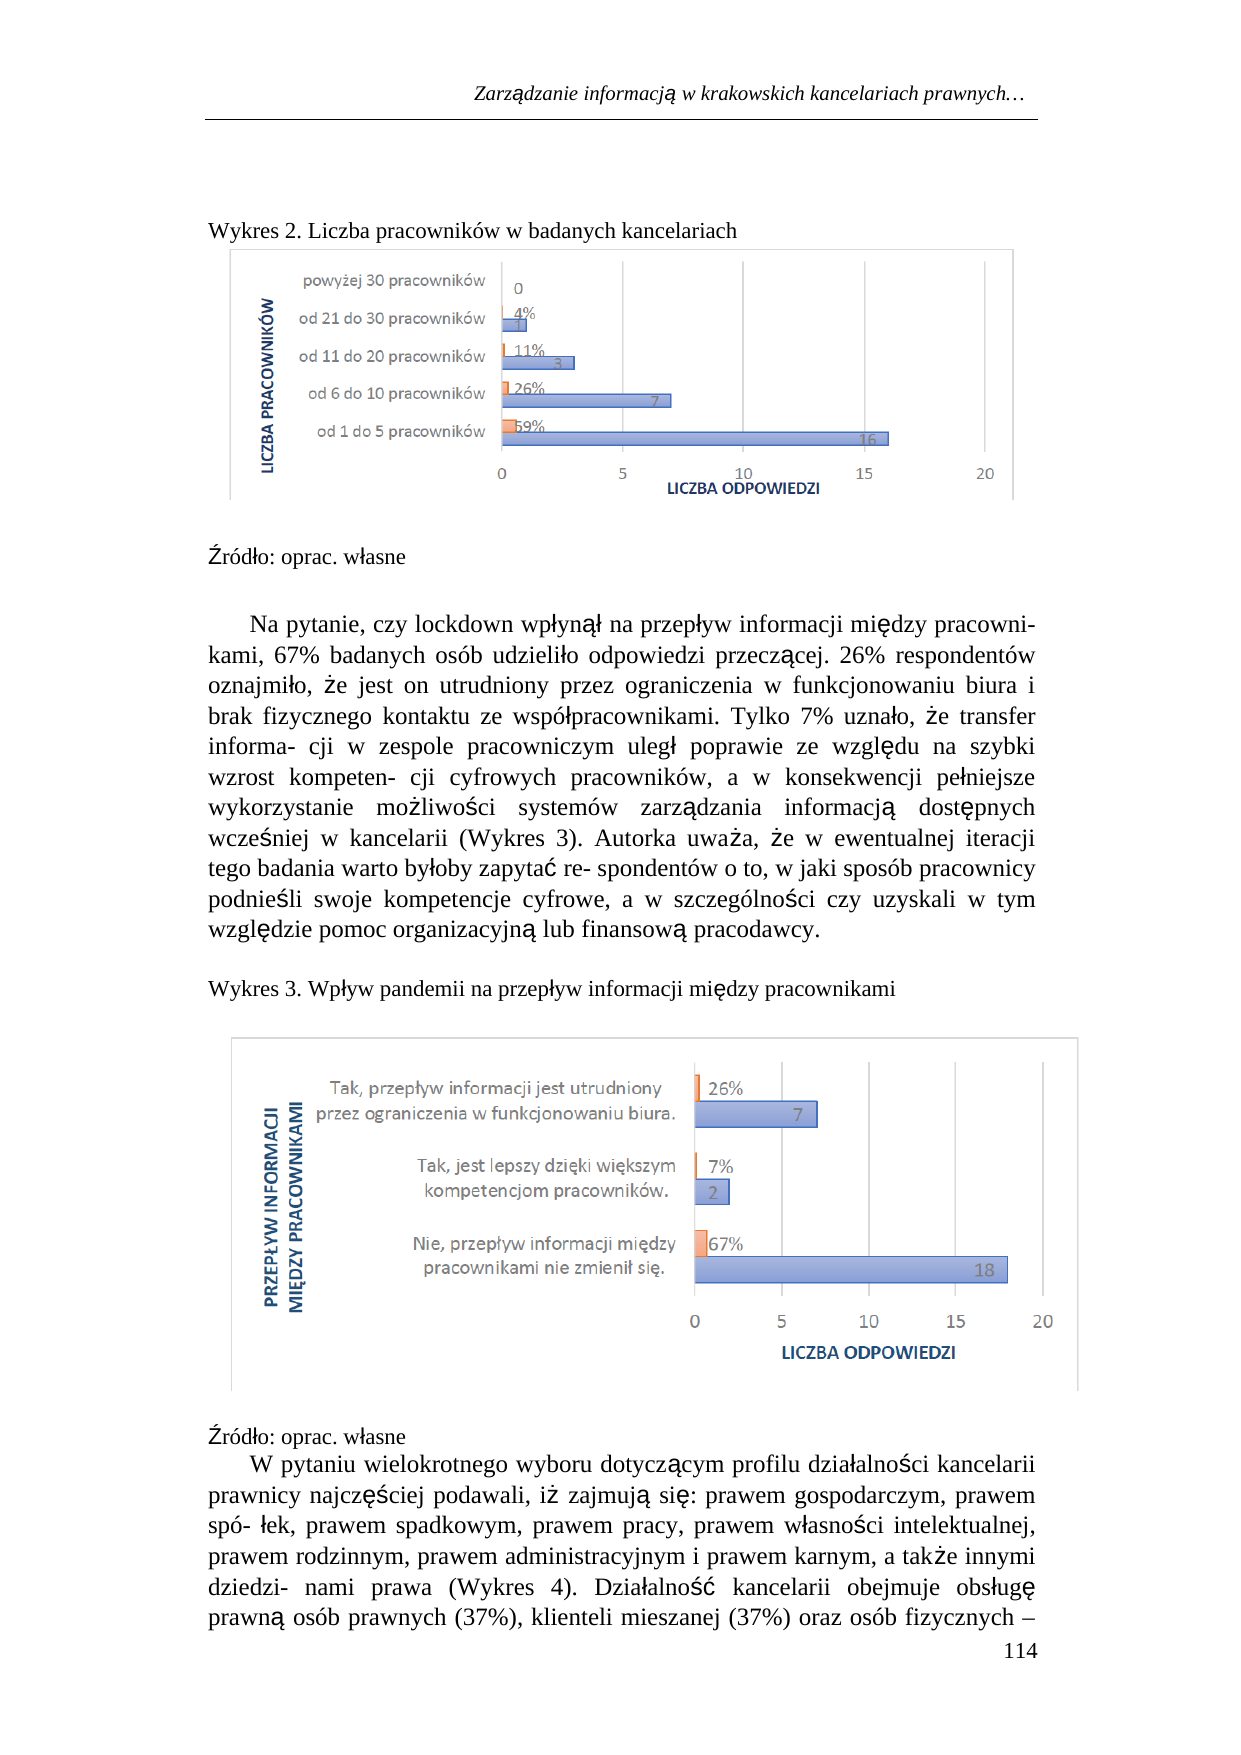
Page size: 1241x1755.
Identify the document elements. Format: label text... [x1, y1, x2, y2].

text Źródło: oprac. własne [208, 543, 1241, 569]
text Wykres 3. Wpływ pandemii na przepływ informacji między pracownikami [208, 975, 1241, 1001]
text W pytaniu wielokrotnego wyboru dotyczącym profilu działalności kancelarii prawnicy najczęściej podawali, iż zajmują się: prawem gospodarczym, prawem spó- łek, prawem spadkowym, prawem pracy, prawem własności intelektualnej, prawem rodzinnym, prawem administracyjnym i prawem karnym, a także innymi dziedzi- nami prawa (Wykres 4). Działalność kancelarii obejmuje obsługę prawną osób prawnych (37%), klienteli mieszanej (37%) oraz osób fizycznych – [208, 1449, 1036, 1631]
text Źródło: oprac. własne [208, 1423, 1241, 1449]
text Zarządzanie informacją w krakowskich kancelariach prawnych… [474, 81, 1241, 105]
text Na pytanie, czy lockdown wpłynął na przepływ informacji między pracowni- kami, 67% badanych osób udzieliło odpowiedzi przeczącej. 26% respondentów oznajmiło, że jest on utrudniony przez ograniczenia w funkcjonowaniu biura i brak fizycznego kontaktu ze współpracownikami. Tylko 7% uznało, że transfer informa- cji w zespole pracowniczym uległ poprawie ze względu na szybki wzrost kompeten- cji cyfrowych pracowników, a w konsekwencji pełniejsze wykorzystanie możliwości systemów zarządzania informacją dostępnych wcześniej w kancelarii (Wykres 3). Autorka uważa, że w ewentualnej iteracji tego badania warto byłoby zapytać re- spondentów o to, w jaki sposób pracownicy podnieśli swoje kompetencje cyfrowe, a w szczególności czy uzyskali w tym względzie pomoc organizacyjną lub finansową pracodawcy. [208, 609, 1036, 943]
text Wykres 2. Liczba pracowników w badanych kancelariach [208, 217, 1241, 243]
